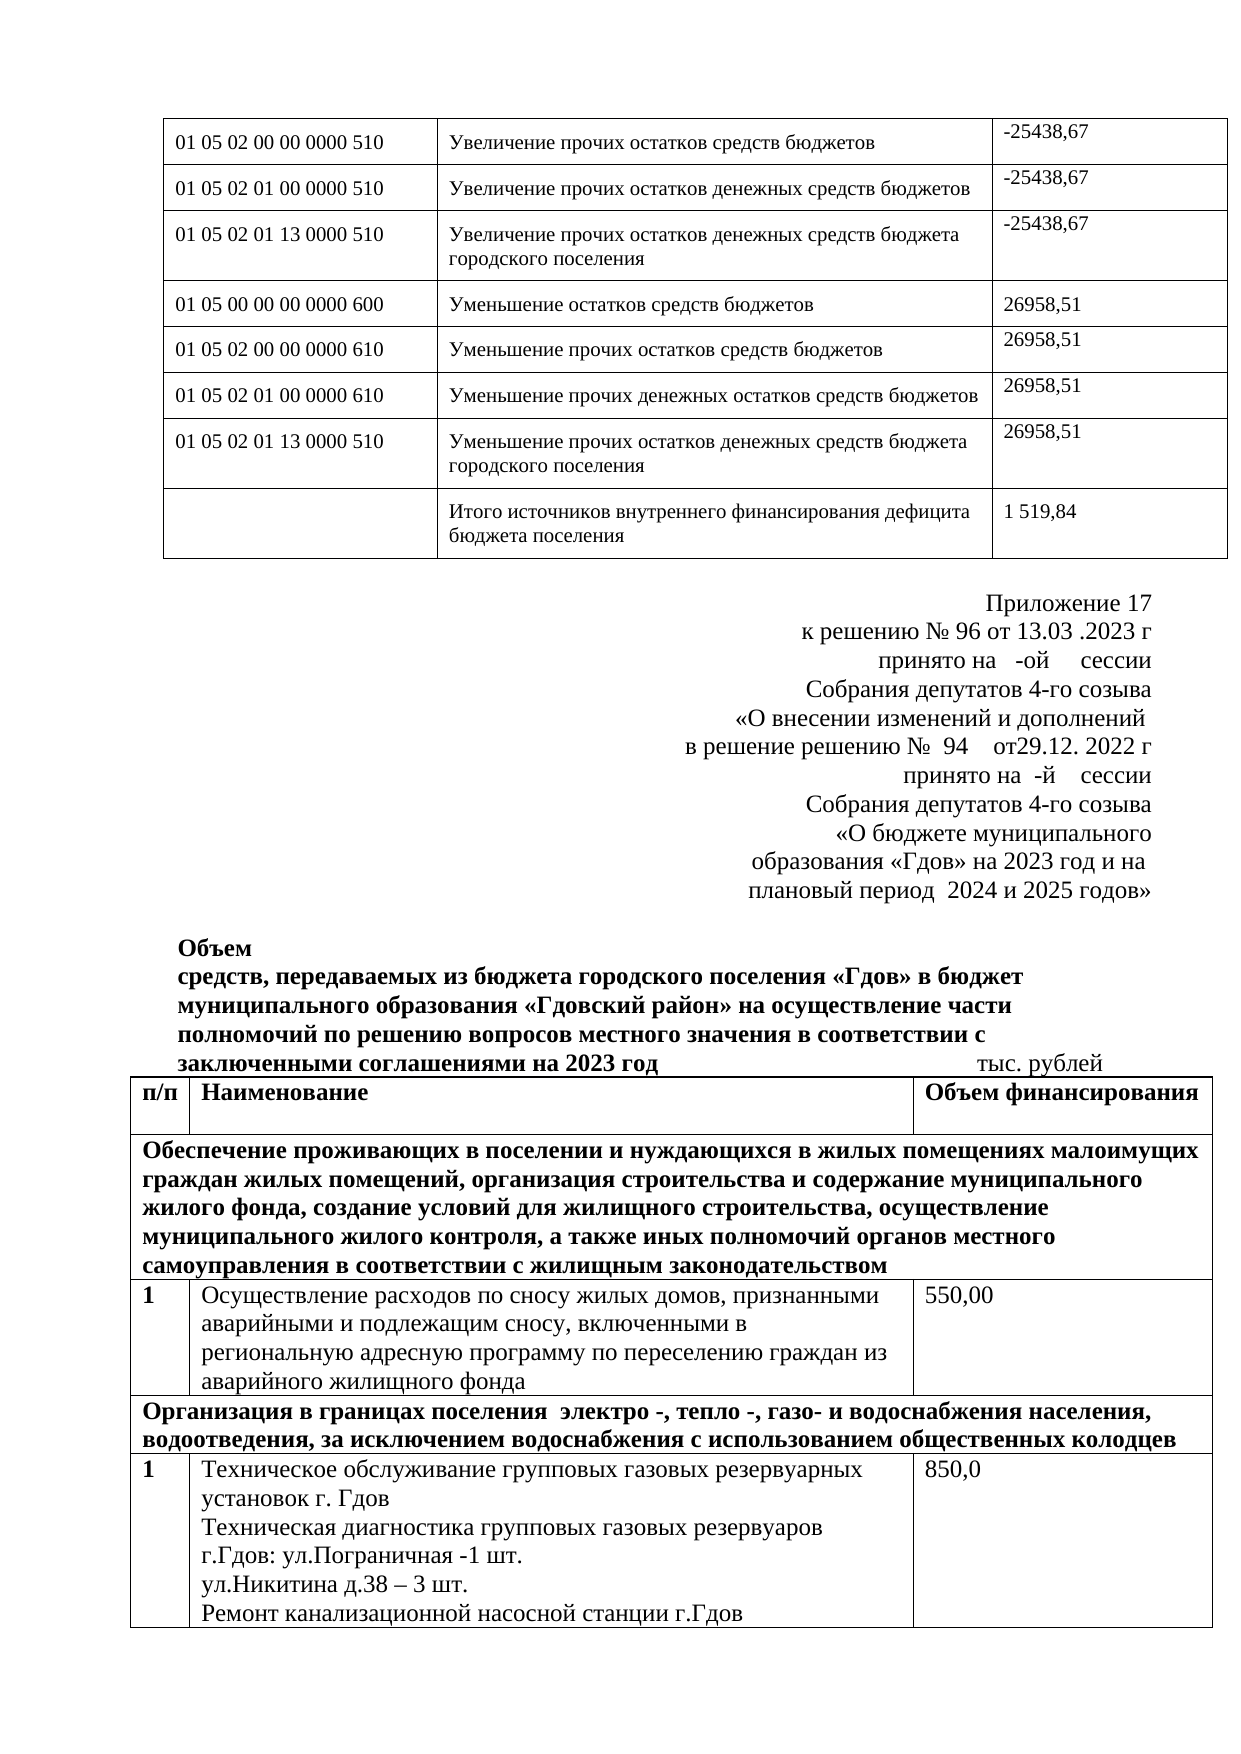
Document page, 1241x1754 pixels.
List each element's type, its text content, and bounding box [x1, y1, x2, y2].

table_cell Организация в границах поселения электро -, тепло -, газо- и водоснабжения населения, водоотведения, за исключением водоснабжения с использованием общественных колодцев [131, 1396, 1212, 1453]
text образования «Гдов» на 2023 год и на [177, 846, 1152, 875]
table_cell 26958,51 [993, 373, 1227, 418]
text Собрания депутатов 4-го созыва [177, 674, 1152, 703]
text принято на -ой сессии [177, 645, 1152, 674]
table_cell 1 519,84 [993, 489, 1227, 558]
table_cell 26958,51 [993, 419, 1227, 488]
table_cell 550,00 [914, 1280, 1212, 1395]
text Собрания депутатов 4-го созыва [177, 789, 1152, 818]
table_cell 26958,51 [993, 281, 1227, 326]
table_cell 01 05 02 01 00 0000 510 [164, 165, 437, 210]
table_cell 850,0 [914, 1454, 1212, 1627]
table_cell -25438,67 [993, 119, 1227, 164]
table_cell Уменьшение остатков средств бюджетов [438, 281, 992, 326]
text к решению № 96 от 13.03 .2023 г [177, 616, 1152, 645]
table_cell Увеличение прочих остатков денежных средств бюджетов [438, 165, 992, 210]
table_cell Итого источников внутреннего финансирования дефицита бюджета поселения [438, 489, 992, 558]
table_header Объем финансирования [914, 1078, 1212, 1134]
table_cell Осуществление расходов по сносу жилых домов, признанными аварийными и подлежащим сносу, включенными в региональную адресную программу по переселению граждан из аварийного жилищного фонда [190, 1280, 913, 1395]
text Объем [177, 933, 1152, 961]
table_cell Уменьшение прочих остатков средств бюджетов [438, 327, 992, 372]
table_cell 1 [131, 1280, 189, 1395]
text средств, передаваемых из бюджета городского поселения «Гдов» в бюджет муниципального образования «Гдовский район» на осуществление части полномочий по решению вопросов местного значения в соответствии с заключенными соглашениями на 2023 год тыс. рублей [177, 961, 1152, 1076]
table_cell 01 05 02 01 13 0000 510 [164, 211, 437, 280]
text «О внесении изменений и дополнений [177, 703, 1152, 731]
table_cell Уменьшение прочих остатков денежных средств бюджета городского поселения [438, 419, 992, 488]
table_cell Увеличение прочих остатков средств бюджетов [438, 119, 992, 164]
table_header п/п [131, 1078, 189, 1134]
text «О бюджете муниципального [177, 818, 1152, 846]
table_cell Обеспечение проживающих в поселении и нуждающихся в жилых помещениях малоимущих граждан жилых помещений, организация строительства и содержание муниципального жилого фонда, создание условий для жилищного строительства, осуществление муниципального жилого контроля, а также иных полномочий органов местного самоуправления в соответствии с жилищным законодательством [131, 1135, 1212, 1279]
table_cell 01 05 02 00 00 0000 610 [164, 327, 437, 372]
table_cell Техническое обслуживание групповых газовых резервуарных установок г. Гдов Техническая диагностика групповых газовых резервуаров г.Гдов: ул.Пограничная -1 шт. ул.Никитина д.38 – 3 шт. Ремонт канализационной насосной станции г.Гдов [190, 1454, 913, 1627]
text плановый период 2024 и 2025 годов» [177, 875, 1152, 904]
table_cell 01 05 02 01 00 0000 610 [164, 373, 437, 418]
table_cell Увеличение прочих остатков денежных средств бюджета городского поселения [438, 211, 992, 280]
table_cell [164, 489, 437, 558]
table_cell 26958,51 [993, 327, 1227, 372]
table_cell 01 05 02 00 00 0000 510 [164, 119, 437, 164]
table_cell 1 [131, 1454, 189, 1627]
text в решение решению № 94 от29.12. 2022 г [177, 731, 1152, 760]
text принято на -й сессии [177, 760, 1152, 789]
table_cell 01 05 02 01 13 0000 510 [164, 419, 437, 488]
text Приложение 17 [177, 588, 1152, 616]
table_cell -25438,67 [993, 165, 1227, 210]
table_cell -25438,67 [993, 211, 1227, 280]
table_cell Уменьшение прочих денежных остатков средств бюджетов [438, 373, 992, 418]
table_header Наименование [190, 1078, 913, 1134]
table_cell 01 05 00 00 00 0000 600 [164, 281, 437, 326]
